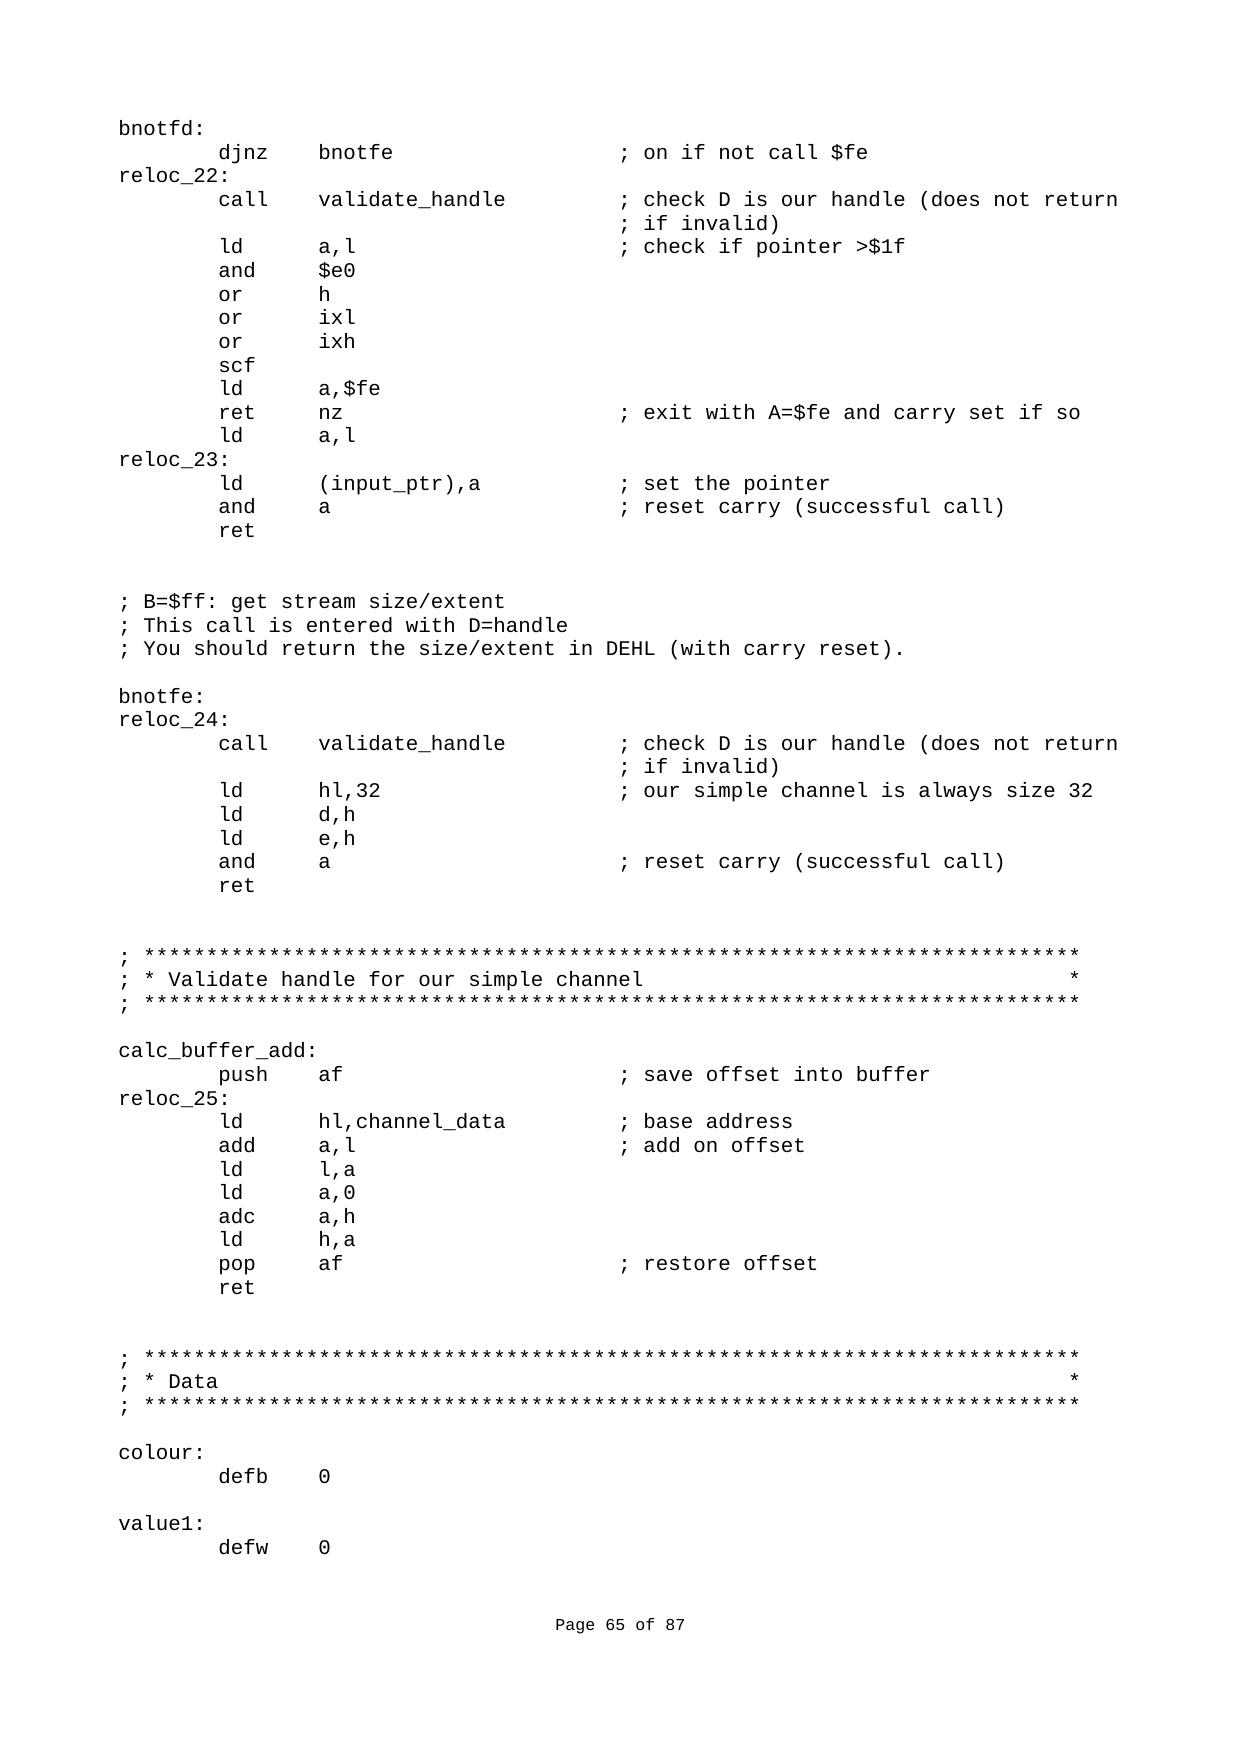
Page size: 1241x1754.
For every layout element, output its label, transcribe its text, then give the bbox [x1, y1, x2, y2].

text ret [118, 1277, 1122, 1300]
text ret [118, 875, 1122, 898]
text ; *************************************************************************** [118, 1348, 1122, 1371]
text ; *************************************************************************** [118, 993, 1122, 1017]
text ; You should return the size/extent in DEHL (with carry reset). [118, 638, 1122, 662]
text ; if invalid) [118, 213, 1122, 236]
text reloc_25: [118, 1088, 1122, 1111]
text ld h,a [118, 1229, 1122, 1253]
text ; if invalid) [118, 757, 1122, 780]
text ret nz ; exit with A=$fe and carry set if so [118, 402, 1122, 426]
text adc a,h [118, 1206, 1122, 1229]
text bnotfe: [118, 686, 1122, 709]
text ; This call is entered with D=handle [118, 615, 1122, 638]
text defw 0 [118, 1537, 1122, 1561]
text ld hl,32 ; our simple channel is always size 32 [118, 780, 1122, 804]
text or ixl [118, 307, 1122, 331]
text ld e,h [118, 827, 1122, 851]
text reloc_22: [118, 165, 1122, 189]
text and a ; reset carry (successful call) [118, 496, 1122, 520]
text call validate_handle ; check D is our handle (does not return [118, 733, 1122, 757]
text ld d,h [118, 804, 1122, 827]
text ; * Data * [118, 1371, 1122, 1395]
text calc_buffer_add: [118, 1040, 1122, 1064]
text ; * Validate handle for our simple channel * [118, 969, 1122, 993]
text bnotfd: [118, 118, 1122, 142]
text push af ; save offset into buffer [118, 1064, 1122, 1088]
text reloc_24: [118, 709, 1122, 733]
text pop af ; restore offset [118, 1253, 1122, 1277]
text ret [118, 520, 1122, 544]
text add a,l ; add on offset [118, 1135, 1122, 1158]
text colour: [118, 1442, 1122, 1466]
text value1: [118, 1513, 1122, 1537]
text defb 0 [118, 1466, 1122, 1489]
text and a ; reset carry (successful call) [118, 851, 1122, 875]
text reloc_23: [118, 449, 1122, 473]
text call validate_handle ; check D is our handle (does not return [118, 189, 1122, 213]
text and $e0 [118, 260, 1122, 284]
text scf [118, 354, 1122, 378]
text ld a,$fe [118, 378, 1122, 402]
text ; *************************************************************************** [118, 946, 1122, 969]
text ld l,a [118, 1158, 1122, 1182]
text ; *************************************************************************** [118, 1395, 1122, 1419]
text djnz bnotfe ; on if not call $fe [118, 142, 1122, 165]
text ld hl,channel_data ; base address [118, 1111, 1122, 1135]
text ld a,0 [118, 1182, 1122, 1206]
text ld a,l ; check if pointer >$1f [118, 236, 1122, 260]
text ld a,l [118, 426, 1122, 449]
text or h [118, 284, 1122, 307]
text ld (input_ptr),a ; set the pointer [118, 473, 1122, 496]
text or ixh [118, 331, 1122, 354]
text ; B=$ff: get stream size/extent [118, 591, 1122, 615]
